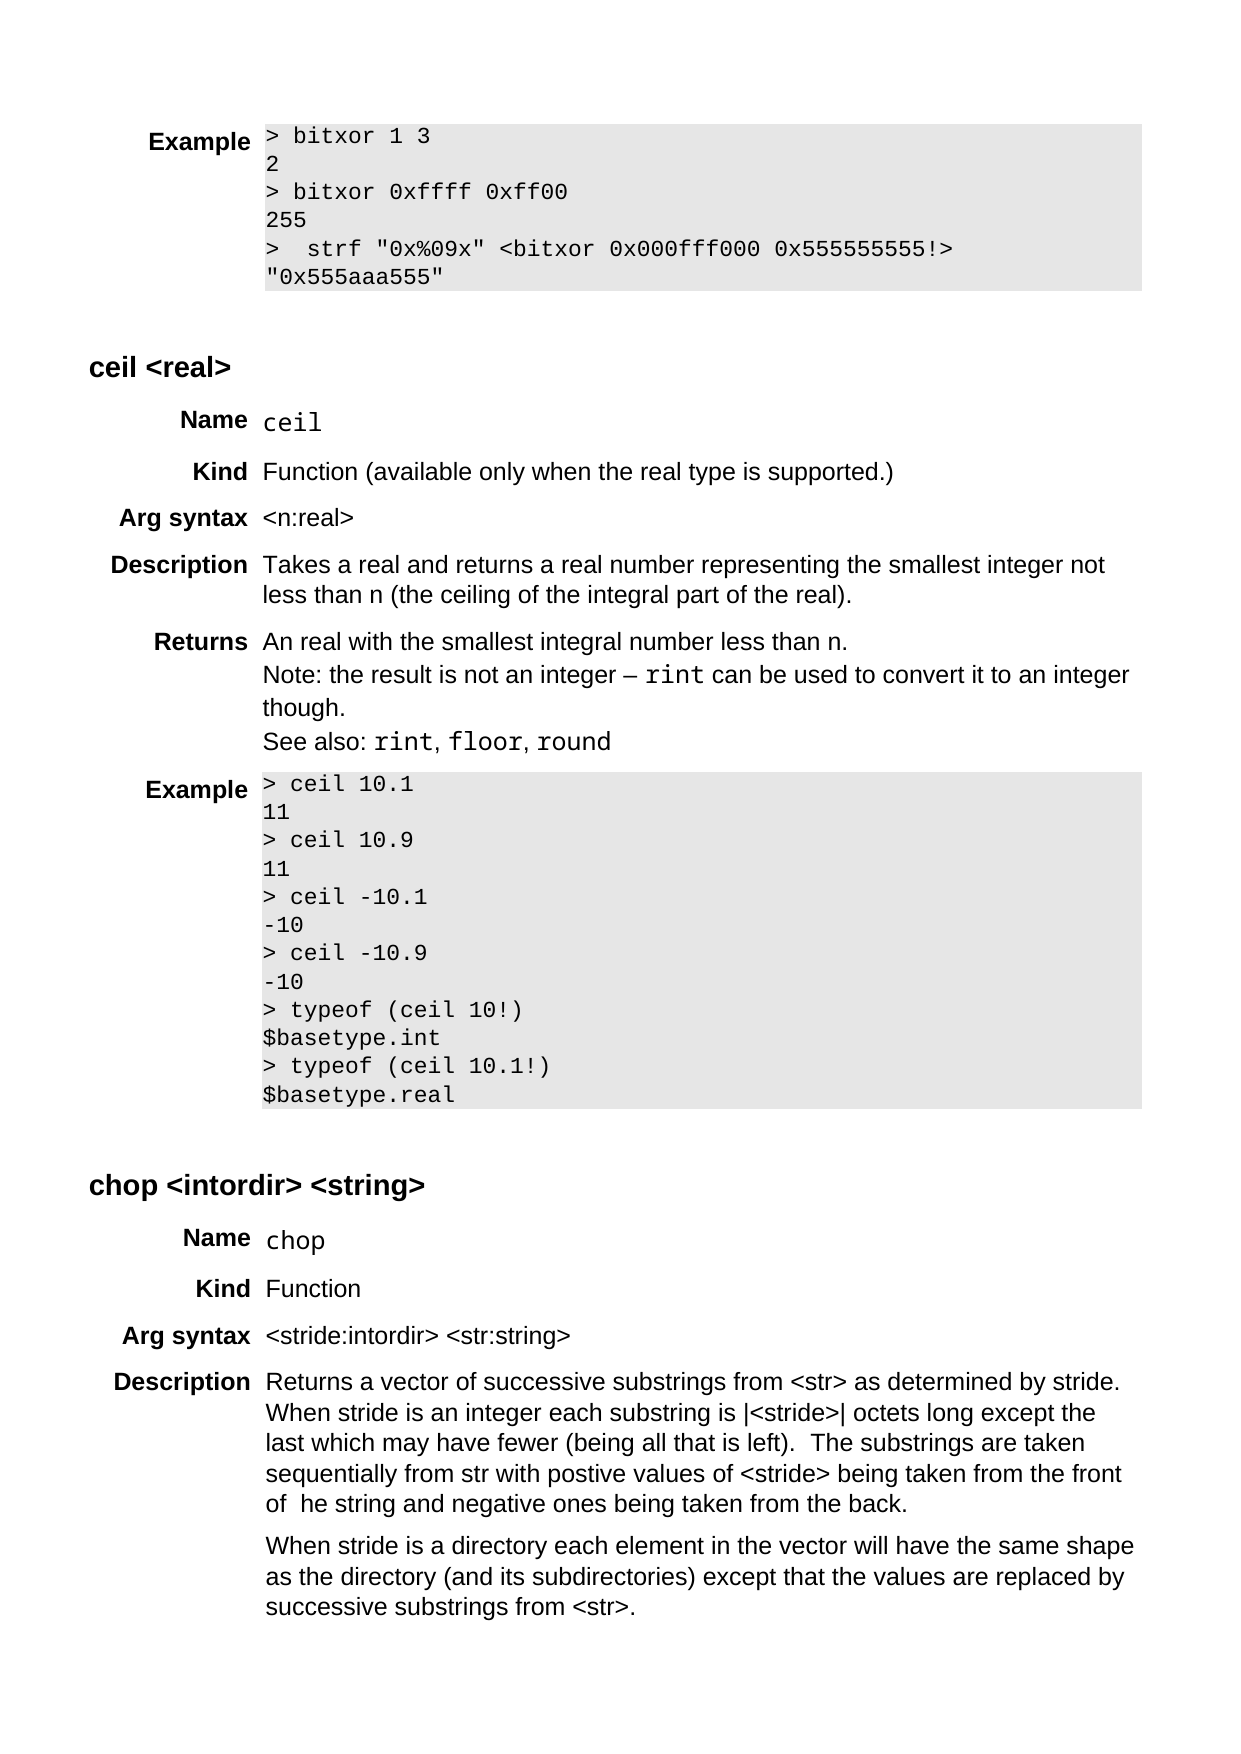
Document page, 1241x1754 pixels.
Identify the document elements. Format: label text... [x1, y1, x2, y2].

table_cell > bitxor 1 3 2 > bitxor 0xffff 0xff00 255 > strf "0x%09x" <bitxor 0x000fff000 0x555555555!> "0x555aaa555" [263, 118, 1145, 303]
table_cell Function (available only when the real type is supported.) [260, 448, 1145, 494]
subtitle ceil <real> [88, 350, 1145, 384]
subtitle chop <intordir> <string> [88, 1168, 1145, 1201]
table_header Name [89, 396, 259, 448]
table_header Name [89, 1214, 262, 1266]
table_cell Example [89, 118, 262, 303]
table_cell Example [89, 767, 259, 1121]
table_cell <n:real> [260, 494, 1145, 541]
table_cell Kind [89, 448, 259, 494]
table_cell Kind [89, 1266, 262, 1312]
table_cell Function [263, 1266, 1145, 1312]
table_cell Returns a vector of successive substrings from <str> as determined by stride. When stride is an integer each substring is |<stride>| octets long except the last which may have fewer (being all that is left). The substrings are taken sequentially from str with postive values of <stride> being taken from the front of he string and negative ones being taken from the back. When stride is a directory each element in the vector will have the same shape as the directory (and its subdirectories) except that the values are replaced by successive substrings from <str>. [263, 1359, 1145, 1630]
table_cell <stride:intordir> <str:string> [263, 1312, 1145, 1358]
table_cell Takes a real and returns a real number representing the smallest integer not less than n (the ceiling of the integral part of the real). [260, 541, 1145, 618]
table_cell Arg syntax [89, 494, 259, 541]
table_cell Description [89, 541, 259, 618]
table_cell Returns [89, 618, 259, 767]
table_cell An real with the smallest integral number less than n. Note: the result is not an integer – rint can be used to convert it to an integer though. See also: rint, floor, round [260, 618, 1145, 767]
table_header chop [263, 1214, 1145, 1266]
table_cell > ceil 10.1 11 > ceil 10.9 11 > ceil -10.1 -10 > ceil -10.9 -10 > typeof (ceil 10!) $basetype.int > typeof (ceil 10.1!) $basetype.real [260, 767, 1145, 1121]
table_cell Arg syntax [89, 1312, 262, 1358]
table_header ceil [260, 396, 1145, 448]
table_cell Description [89, 1359, 262, 1630]
